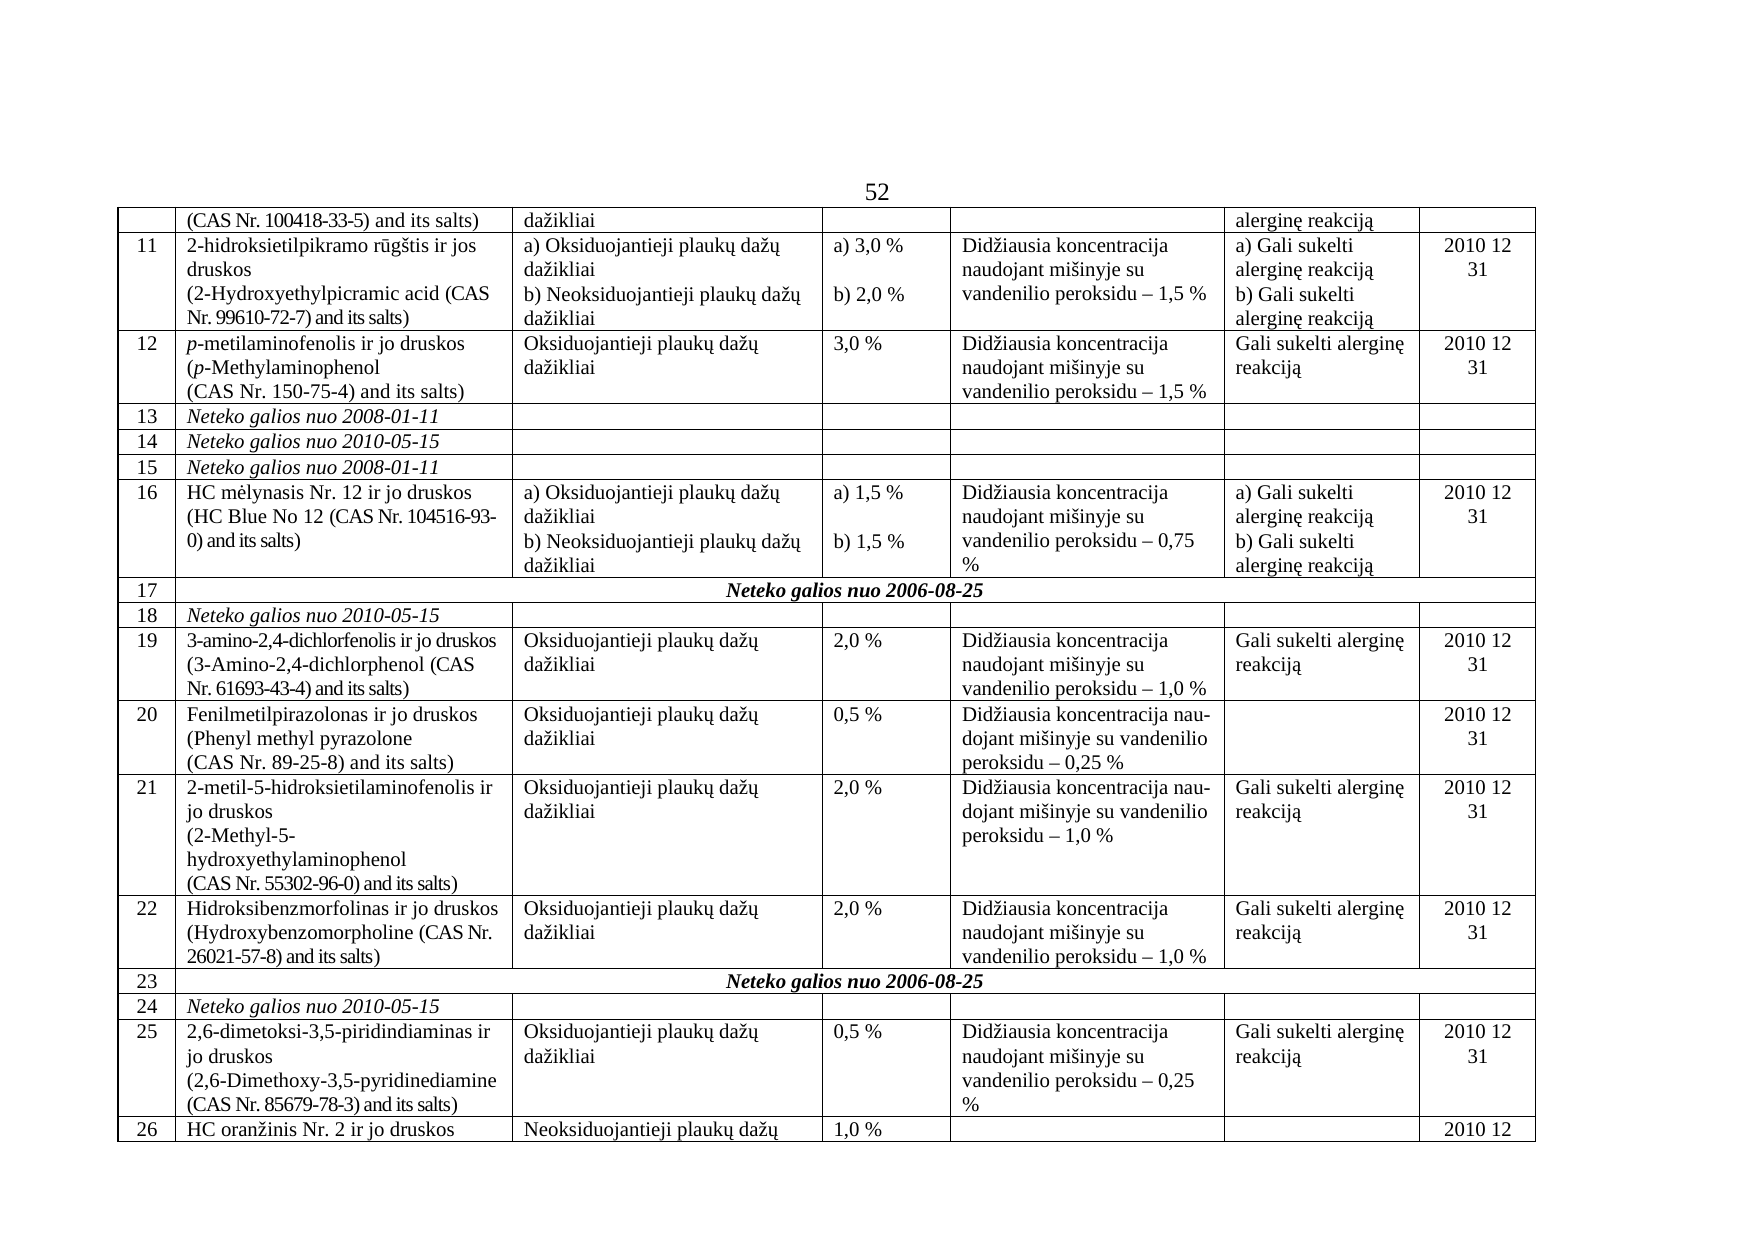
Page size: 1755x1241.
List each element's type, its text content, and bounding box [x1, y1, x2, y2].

table_cell 2-metil-5-hidroksietilaminofenolis ir jo druskos (2-Methyl-5-hydroxyethylaminophenol (CAS Nr. 55302-96-0) and its salts) [176, 775, 512, 895]
table_cell [1225, 994, 1419, 1018]
table_cell 21 [119, 775, 175, 895]
table_cell 15 [119, 455, 175, 479]
table_cell 19 [119, 628, 175, 700]
table_cell 2010 12 31 [1420, 628, 1535, 700]
table_cell Didžiausia koncentracija nau-dojant mišinyje su vandenilio peroksidu – 0,25 % [951, 701, 1224, 774]
table_cell [823, 994, 950, 1018]
table_cell b) Neoksiduojantieji plaukų dažų dažikliai [513, 528, 822, 577]
table_cell [823, 430, 950, 453]
table_cell Fenilmetilpirazolonas ir jo druskos (Phenyl methyl pyrazolone (CAS Nr. 89-25-8) and its salts) [176, 701, 512, 774]
table_cell 26 [119, 1117, 175, 1141]
table_cell Neteko galios nuo 2006-08-25 [176, 578, 1535, 602]
table_cell [513, 404, 822, 428]
table_cell [1225, 603, 1419, 627]
table_cell 2,0 % [823, 628, 950, 700]
table_cell 0,5 % [823, 1020, 950, 1116]
table_cell 25 [119, 1020, 175, 1116]
table_cell Oksiduojantieji plaukų dažų dažikliai [513, 1020, 822, 1116]
table_cell [1420, 603, 1535, 627]
table_cell Oksiduojantieji plaukų dažų dažikliai [513, 628, 822, 700]
table_cell [1420, 404, 1535, 428]
table_cell 2010 12 31 [1420, 480, 1535, 577]
table_cell [1225, 404, 1419, 428]
table_cell Oksiduojantieji plaukų dažų dažikliai [513, 896, 822, 968]
table_cell Oksiduojantieji plaukų dažų dažikliai [513, 701, 822, 774]
table_cell 14 [119, 430, 175, 453]
table_cell Gali sukelti alerginę reakciją [1225, 896, 1419, 968]
table_cell 2010 12 31 [1420, 896, 1535, 968]
table_cell [951, 994, 1224, 1018]
table_cell 11 [119, 233, 175, 330]
table_cell 2010 12 [1420, 1117, 1535, 1141]
table_cell Neteko galios nuo 2006-08-25 [176, 969, 1535, 993]
table_cell Neteko galios nuo 2010-05-15 [176, 603, 512, 627]
table_cell [951, 1117, 1224, 1141]
table_cell p-metilaminofenolis ir jo druskos (p-Methylaminophenol (CAS Nr. 150-75-4) and its salts) [176, 331, 512, 403]
table_cell 2010 12 31 [1420, 233, 1535, 281]
table_cell a) Gali sukelti alerginę reakciją [1225, 233, 1419, 281]
table_cell Didžiausia koncentracija naudojant mišinyje su vandenilio peroksidu – 1,5 % [951, 233, 1224, 330]
table_cell 2-hidroksietilpikramo rūgštis ir jos druskos (2-Hydroxyethylpicramic acid (CAS Nr. 99610-72-7) and its salts) [176, 233, 512, 330]
table_cell 24 [119, 994, 175, 1018]
table_cell Oksiduojantieji plaukų dažų dažikliai [513, 775, 822, 895]
table_cell Didžiausia koncentracija naudojant mišinyje su vandenilio peroksidu – 0,75 % [951, 480, 1224, 577]
table_cell [823, 404, 950, 428]
table_cell 17 [119, 578, 175, 602]
table_cell [119, 208, 175, 232]
table_cell a) 1,5 % [823, 480, 950, 528]
table_cell [1420, 208, 1535, 232]
table_cell Neteko galios nuo 2008-01-11 [176, 455, 512, 479]
table_cell Neoksiduojantieji plaukų dažų [513, 1117, 822, 1141]
table_cell Neteko galios nuo 2010-05-15 [176, 430, 512, 453]
table_cell HC mėlynasis Nr. 12 ir jo druskos (HC Blue No 12 (CAS Nr. 104516-93-0) and its salts) [176, 480, 512, 577]
table_cell 20 [119, 701, 175, 774]
table_cell Gali sukelti alerginę reakciją [1225, 775, 1419, 895]
table_cell 3,0 % [823, 331, 950, 403]
table_cell [951, 603, 1224, 627]
table_cell b) 2,0 % [823, 281, 950, 330]
table_cell [1225, 430, 1419, 453]
table_cell 12 [119, 331, 175, 403]
table_cell b) Gali sukelti alerginę reakciją [1225, 528, 1419, 577]
table_cell Oksiduojantieji plaukų dažų dažikliai [513, 331, 822, 403]
table_cell 1,0 % [823, 1117, 950, 1141]
table_cell [951, 208, 1224, 232]
table_cell 2010 12 31 [1420, 1020, 1535, 1116]
table_cell a) Oksiduojantieji plaukų dažų dažikliai [513, 233, 822, 281]
table_cell a) 3,0 % [823, 233, 950, 281]
table_cell a) Oksiduojantieji plaukų dažų dažikliai [513, 480, 822, 528]
table_cell Didžiausia koncentracija naudojant mišinyje su vandenilio peroksidu – 1,0 % [951, 628, 1224, 700]
table_cell [1420, 455, 1535, 479]
table_cell [1225, 455, 1419, 479]
table_cell HC oranžinis Nr. 2 ir jo druskos [176, 1117, 512, 1141]
table_cell Neteko galios nuo 2010-05-15 [176, 994, 512, 1018]
table_cell 18 [119, 603, 175, 627]
table_cell [1225, 701, 1419, 774]
table_cell [951, 430, 1224, 453]
table_cell Didžiausia koncentracija naudojant mišinyje su vandenilio peroksidu – 1,5 % [951, 331, 1224, 403]
table_cell Hidroksibenzmorfolinas ir jo druskos (Hydroxybenzomorpholine (CAS Nr. 26021-57-8) and its salts) [176, 896, 512, 968]
table_cell a) Gali sukelti alerginę reakciją [1225, 480, 1419, 528]
table_cell Didžiausia koncentracija nau-dojant mišinyje su vandenilio peroksidu – 1,0 % [951, 775, 1224, 895]
table_cell Gali sukelti alerginę reakciją [1225, 331, 1419, 403]
table_cell 16 [119, 480, 175, 577]
table_cell [513, 603, 822, 627]
table_cell [951, 455, 1224, 479]
table_cell 2010 12 31 [1420, 775, 1535, 895]
table_cell b) Neoksiduojantieji plaukų dažų dažikliai [513, 281, 822, 330]
table_cell [1420, 281, 1535, 330]
table_cell 2,0 % [823, 775, 950, 895]
table_cell [823, 603, 950, 627]
table_cell 2010 12 31 [1420, 701, 1535, 774]
table_cell [1420, 994, 1535, 1018]
table_cell [513, 455, 822, 479]
table_cell 0,5 % [823, 701, 950, 774]
table_cell 2010 12 31 [1420, 331, 1535, 403]
table_cell [1225, 1117, 1419, 1141]
table_cell [823, 208, 950, 232]
table_cell 2,6-dimetoksi-3,5-piridindiaminas ir jo druskos (2,6-Dimethoxy-3,5-pyridinediamine (CAS Nr. 85679-78-3) and its salts) [176, 1020, 512, 1116]
table_cell [513, 430, 822, 453]
table_cell [513, 994, 822, 1018]
table_cell Didžiausia koncentracija naudojant mišinyje su vandenilio peroksidu – 1,0 % [951, 896, 1224, 968]
table_cell [1420, 430, 1535, 453]
table_cell (CAS Nr. 100418-33-5) and its salts) [176, 208, 512, 232]
table_cell Neteko galios nuo 2008-01-11 [176, 404, 512, 428]
table_cell [823, 455, 950, 479]
table_cell Didžiausia koncentracija naudojant mišinyje su vandenilio peroksidu – 0,25 % [951, 1020, 1224, 1116]
table_cell b) 1,5 % [823, 528, 950, 577]
table_cell [951, 404, 1224, 428]
table_cell b) Gali sukelti alerginę reakciją [1225, 281, 1419, 330]
table_cell 2,0 % [823, 896, 950, 968]
table_cell Gali sukelti alerginę reakciją [1225, 628, 1419, 700]
table_cell alerginę reakciją [1225, 208, 1419, 232]
table_cell 23 [119, 969, 175, 993]
table_cell dažikliai [513, 208, 822, 232]
table_cell 22 [119, 896, 175, 968]
table_cell 3-amino-2,4-dichlorfenolis ir jo druskos (3-Amino-2,4-dichlorphenol (CAS Nr. 61693-43-4) and its salts) [176, 628, 512, 700]
table_cell 13 [119, 404, 175, 428]
table_cell Gali sukelti alerginę reakciją [1225, 1020, 1419, 1116]
